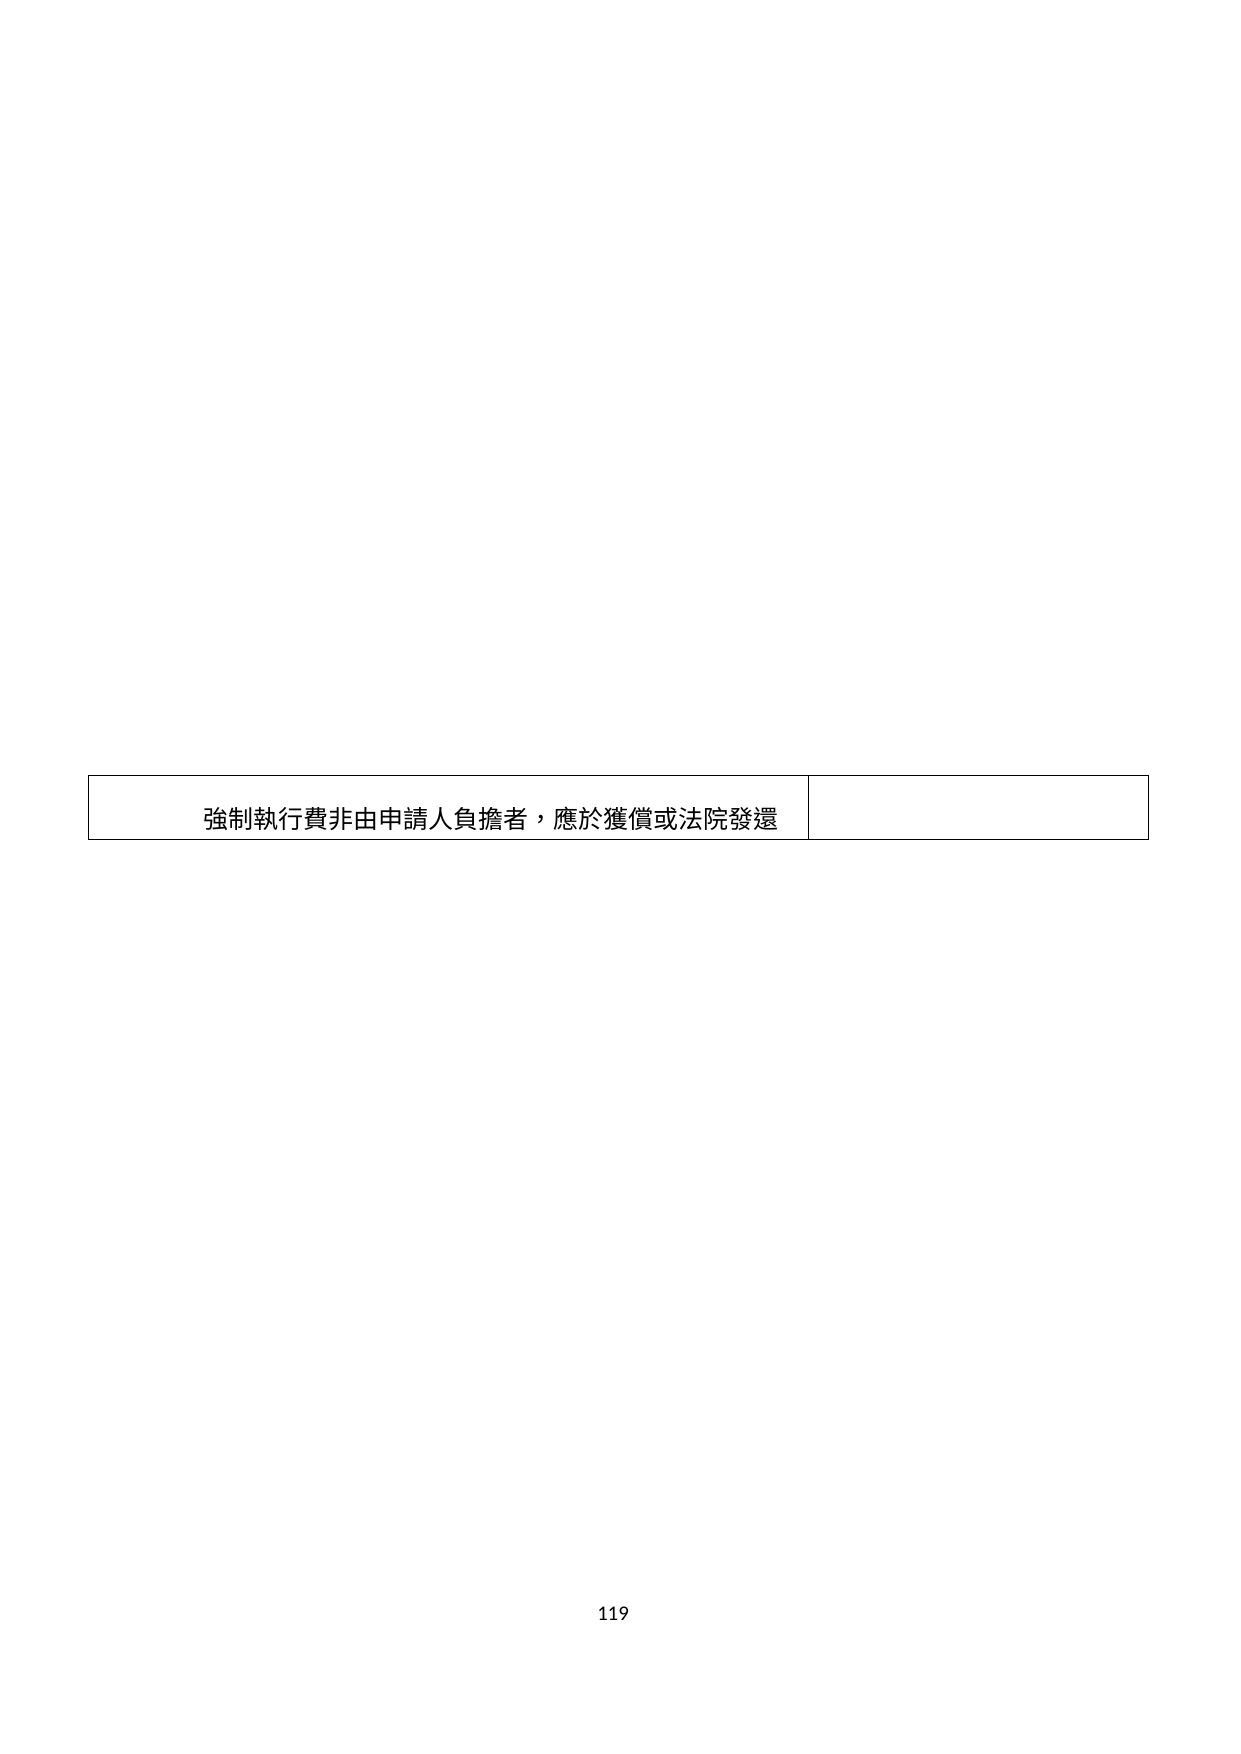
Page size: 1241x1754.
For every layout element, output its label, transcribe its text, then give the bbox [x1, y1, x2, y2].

table_cell 強制執行費非由申請人負擔者，應於獲償或法院發還 [89, 776, 808, 838]
table_cell [809, 776, 1148, 838]
